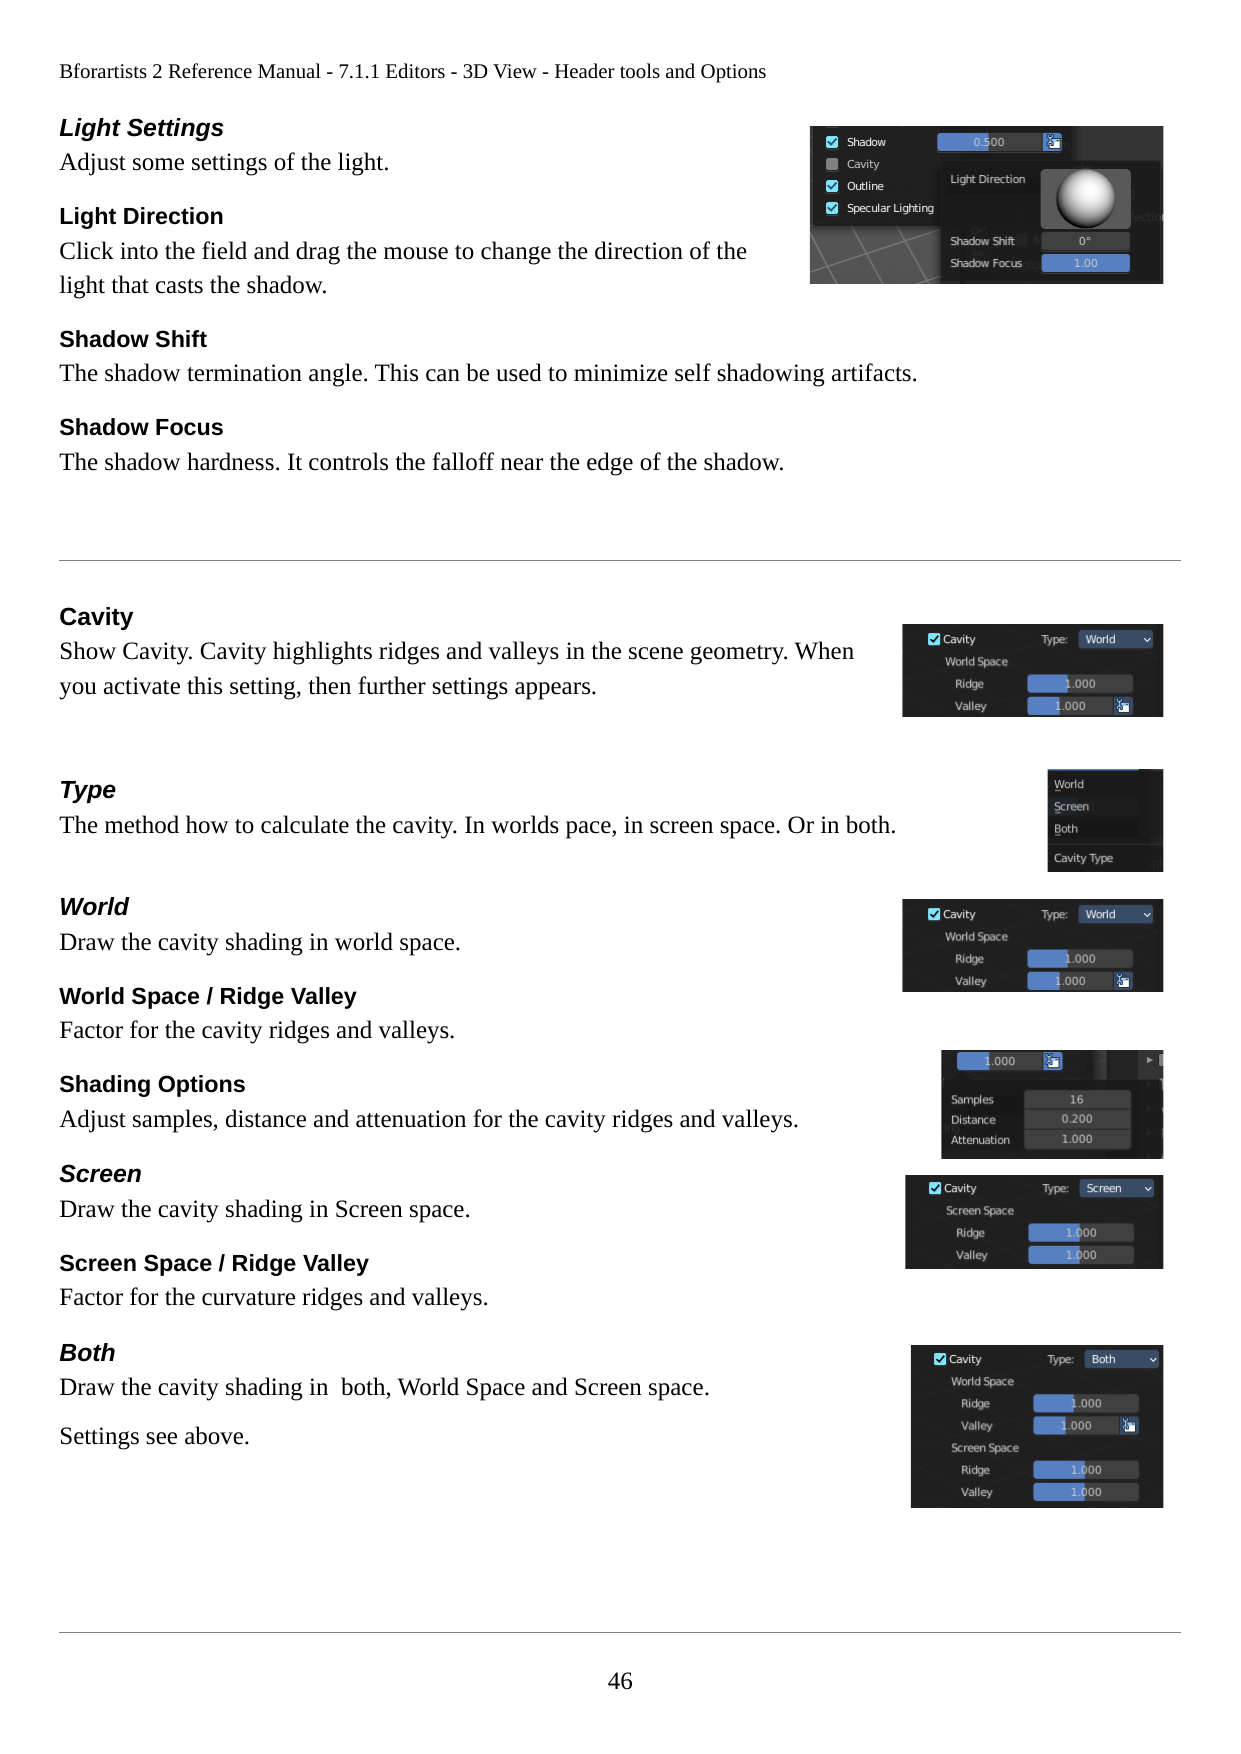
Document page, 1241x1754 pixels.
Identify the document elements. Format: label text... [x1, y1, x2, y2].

picture [902, 624, 1164, 717]
text [1164, 1421, 1181, 1450]
picture [1047, 769, 1164, 872]
picture [902, 899, 1164, 992]
text The method how to calculate the cavity. In worlds pace, in screen space. Or in both. [59, 810, 1047, 839]
subtitle Light Direction [59, 203, 809, 229]
picture [905, 1175, 1164, 1269]
text The shadow termination angle. This can be used to minimize self shadowing artifacts. [59, 358, 1181, 387]
text Click into the field and drag the mouse to change the direction of the light that casts the shadow. [59, 236, 1181, 299]
picture [941, 1050, 1164, 1159]
text Adjust samples, distance and attenuation for the cavity ridges and valleys. [59, 1104, 941, 1133]
subtitle Shadow Shift [59, 326, 1181, 352]
subtitle Screen [59, 1159, 1181, 1188]
text Draw the cavity shading in both, World Space and Screen space. [59, 1372, 910, 1401]
subtitle Screen Space / Ridge Valley [59, 1249, 1181, 1276]
subtitle Light Settings [59, 113, 1181, 141]
subtitle Cavity [59, 602, 1181, 630]
text Factor for the curvature ridges and valleys. [59, 1282, 1181, 1311]
subtitle Shadow Focus [59, 414, 1181, 441]
text Settings see above. [59, 1421, 910, 1450]
text Adjust some settings of the light. [59, 147, 809, 176]
picture [809, 126, 1164, 284]
subtitle World [59, 892, 1181, 921]
subtitle [1164, 203, 1181, 229]
text The shadow hardness. It controls the falloff near the edge of the shadow. [59, 447, 1181, 476]
text Draw the cavity shading in Screen space. [59, 1194, 905, 1223]
subtitle [1164, 775, 1181, 804]
subtitle Type [59, 775, 1047, 804]
subtitle Shading Options [59, 1071, 941, 1098]
subtitle World Space / Ridge Valley [59, 982, 1181, 1009]
picture [910, 1345, 1164, 1508]
text Show Cavity. Cavity highlights ridges and valleys in the scene geometry. When you activate this setting, then further settings appears. [59, 636, 902, 700]
text Factor for the cavity ridges and valleys. [59, 1016, 1181, 1044]
subtitle [1164, 1071, 1181, 1098]
text Draw the cavity shading in world space. [59, 927, 902, 956]
subtitle Both [59, 1338, 1181, 1366]
